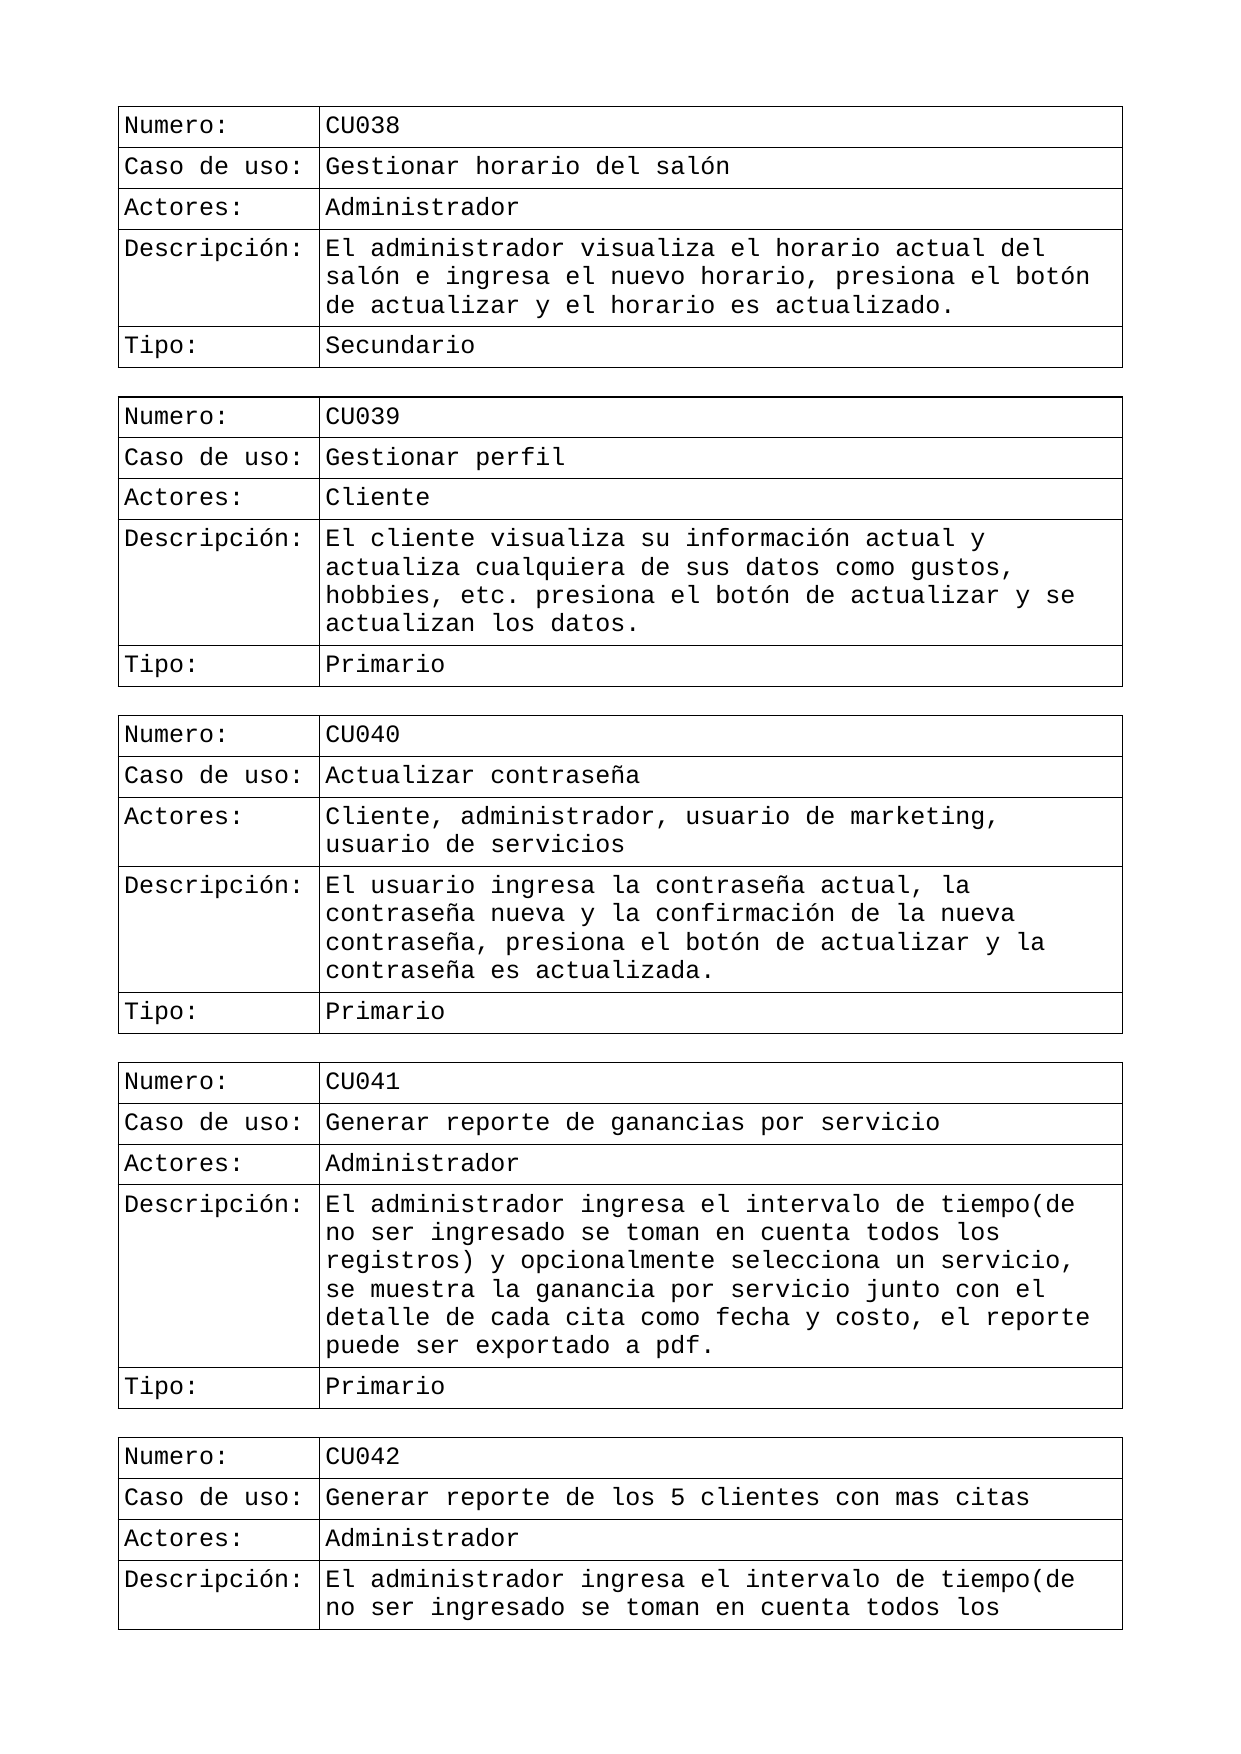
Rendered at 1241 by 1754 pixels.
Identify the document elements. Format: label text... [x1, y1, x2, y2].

table_cell Actores: [119, 479, 319, 519]
table_cell El administrador visualiza el horario actual del salón e ingresa el nuevo horario, presiona el botón de actualizar y el horario es actualizado. [320, 230, 1122, 326]
table_cell Gestionar perfil [320, 438, 1122, 478]
table_cell Caso de uso: [119, 148, 319, 188]
table_cell Descripción: [119, 867, 319, 992]
table_cell Administrador [320, 189, 1122, 229]
table_header CU038 [320, 107, 1122, 147]
table_cell Primario [320, 1368, 1122, 1408]
table_header Numero: [119, 107, 319, 147]
table_cell Administrador [320, 1520, 1122, 1559]
table_header CU039 [320, 398, 1122, 437]
table_cell Secundario [320, 327, 1122, 367]
table_cell El cliente visualiza su información actual y actualiza cualquiera de sus datos como gustos, hobbies, etc. presiona el botón de actualizar y se actualizan los datos. [320, 520, 1122, 645]
table_cell Actores: [119, 1520, 319, 1559]
table_cell Gestionar horario del salón [320, 148, 1122, 188]
table_cell Actualizar contraseña [320, 757, 1122, 797]
table_header CU041 [320, 1063, 1122, 1103]
table_cell Administrador [320, 1145, 1122, 1184]
table_cell Primario [320, 646, 1122, 686]
table_cell Descripción: [119, 1561, 319, 1629]
table_cell Generar reporte de los 5 clientes con mas citas [320, 1479, 1122, 1519]
table_cell El usuario ingresa la contraseña actual, la contraseña nueva y la confirmación de la nueva contraseña, presiona el botón de actualizar y la contraseña es actualizada. [320, 867, 1122, 992]
table_cell Cliente, administrador, usuario de marketing, usuario de servicios [320, 798, 1122, 866]
table_cell El administrador ingresa el intervalo de tiempo(de no ser ingresado se toman en cuenta todos los registros) y opcionalmente selecciona un servicio, se muestra la ganancia por servicio junto con el detalle de cada cita como fecha y costo, el reporte puede ser exportado a pdf. [320, 1185, 1122, 1367]
table_cell El administrador ingresa el intervalo de tiempo(de no ser ingresado se toman en cuenta todos los [320, 1561, 1122, 1629]
table_header CU040 [320, 716, 1122, 756]
table_cell Caso de uso: [119, 1104, 319, 1143]
table_cell Actores: [119, 798, 319, 866]
table_header Numero: [119, 1438, 319, 1478]
table_cell Caso de uso: [119, 1479, 319, 1519]
table_cell Tipo: [119, 646, 319, 686]
table_cell Descripción: [119, 1185, 319, 1367]
table_cell Caso de uso: [119, 438, 319, 478]
table_cell Primario [320, 993, 1122, 1032]
table_cell Tipo: [119, 993, 319, 1032]
table_cell Actores: [119, 189, 319, 229]
table_header Numero: [119, 1063, 319, 1103]
table_cell Tipo: [119, 1368, 319, 1408]
table_cell Descripción: [119, 520, 319, 645]
table_cell Descripción: [119, 230, 319, 326]
table_cell Caso de uso: [119, 757, 319, 797]
table_cell Generar reporte de ganancias por servicio [320, 1104, 1122, 1143]
table_cell Tipo: [119, 327, 319, 367]
table_header Numero: [119, 398, 319, 437]
table_header CU042 [320, 1438, 1122, 1478]
table_cell Actores: [119, 1145, 319, 1184]
table_cell Cliente [320, 479, 1122, 519]
table_header Numero: [119, 716, 319, 756]
